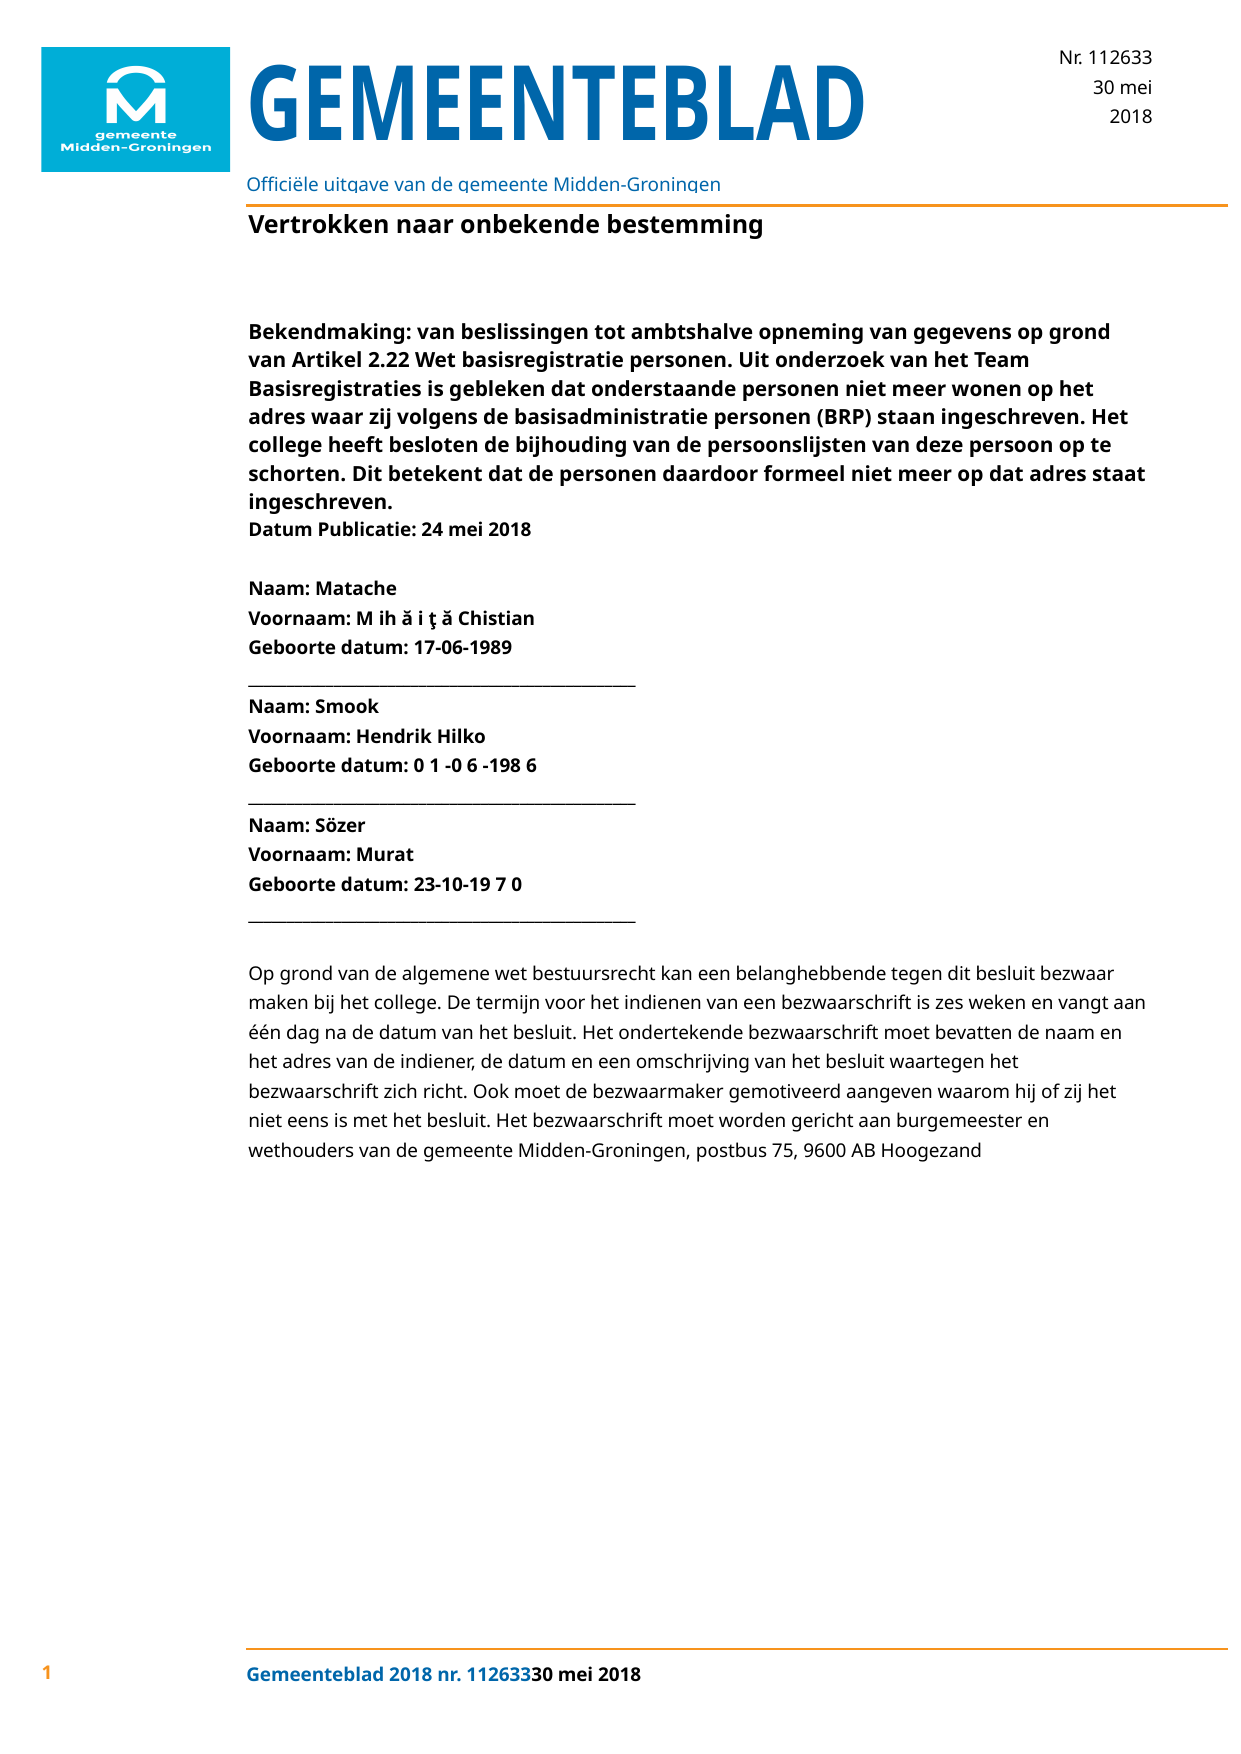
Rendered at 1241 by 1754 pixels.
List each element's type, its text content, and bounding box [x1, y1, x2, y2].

text Geboorte datum: 0 1 -0 6 -198 6 [248, 753, 1152, 778]
text Vertrokken naar onbekende bestemming [248, 207, 1152, 241]
text __________________________________________________ [248, 901, 1152, 926]
text Naam: Smook [248, 693, 1152, 719]
text Naam: Matache [248, 575, 1152, 601]
text Op grond van de algemene wet bestuursrecht kan een belanghebbende tegen dit besluit bezwaar maken bij het college. De termijn voor het indienen van een bezwaarschrift is zes weken en vangt aan één dag na de datum van het besluit. Het ondertekende bezwaarschrift moet bevatten de naam en het adres van de indiener, de datum en een omschrijving van het besluit waartegen het bezwaarschrift zich richt. Ook moet de bezwaarmaker gemotiveerd aangeven waarom hij of zij het niet eens is met het besluit. Het bezwaarschrift moet worden gericht aan burgemeester en wethouders van de gemeente Midden-Groningen, postbus 75, 9600 AB Hoogezand [248, 960, 1152, 1163]
picture [184, 146, 190, 153]
text Geboorte datum: 23-10-19 7 0 [248, 871, 1152, 897]
text Voornaam: M ih ă i ţ ă Chistian [248, 605, 1152, 630]
picture [107, 89, 165, 122]
text Voornaam: Hendrik Hilko [248, 723, 1152, 749]
text Datum Publicatie: 24 mei 2018 [248, 516, 1152, 542]
text Naam: Sözer [248, 812, 1152, 837]
text __________________________________________________ [248, 782, 1152, 808]
text __________________________________________________ [248, 664, 1152, 689]
text Voornaam: Murat [248, 841, 1152, 867]
text Bekendmaking: van beslissingen tot ambtshalve opneming van gegevens op grond van Artikel 2.22 Wet basisregistratie personen. Uit onderzoek van het Team Basisregistraties is gebleken dat onderstaande personen niet meer wonen op het adres waar zij volgens de basisadministratie personen (BRP) staan ingeschreven. Het college heeft besloten de bijhouding van de persoonslijsten van deze persoon op te schorten. Dit betekent dat de personen daardoor formeel niet meer op dat adres staat ingeschreven. [248, 317, 1152, 516]
text Geboorte datum: 17-06-1989 [248, 634, 1152, 660]
picture [108, 66, 164, 82]
